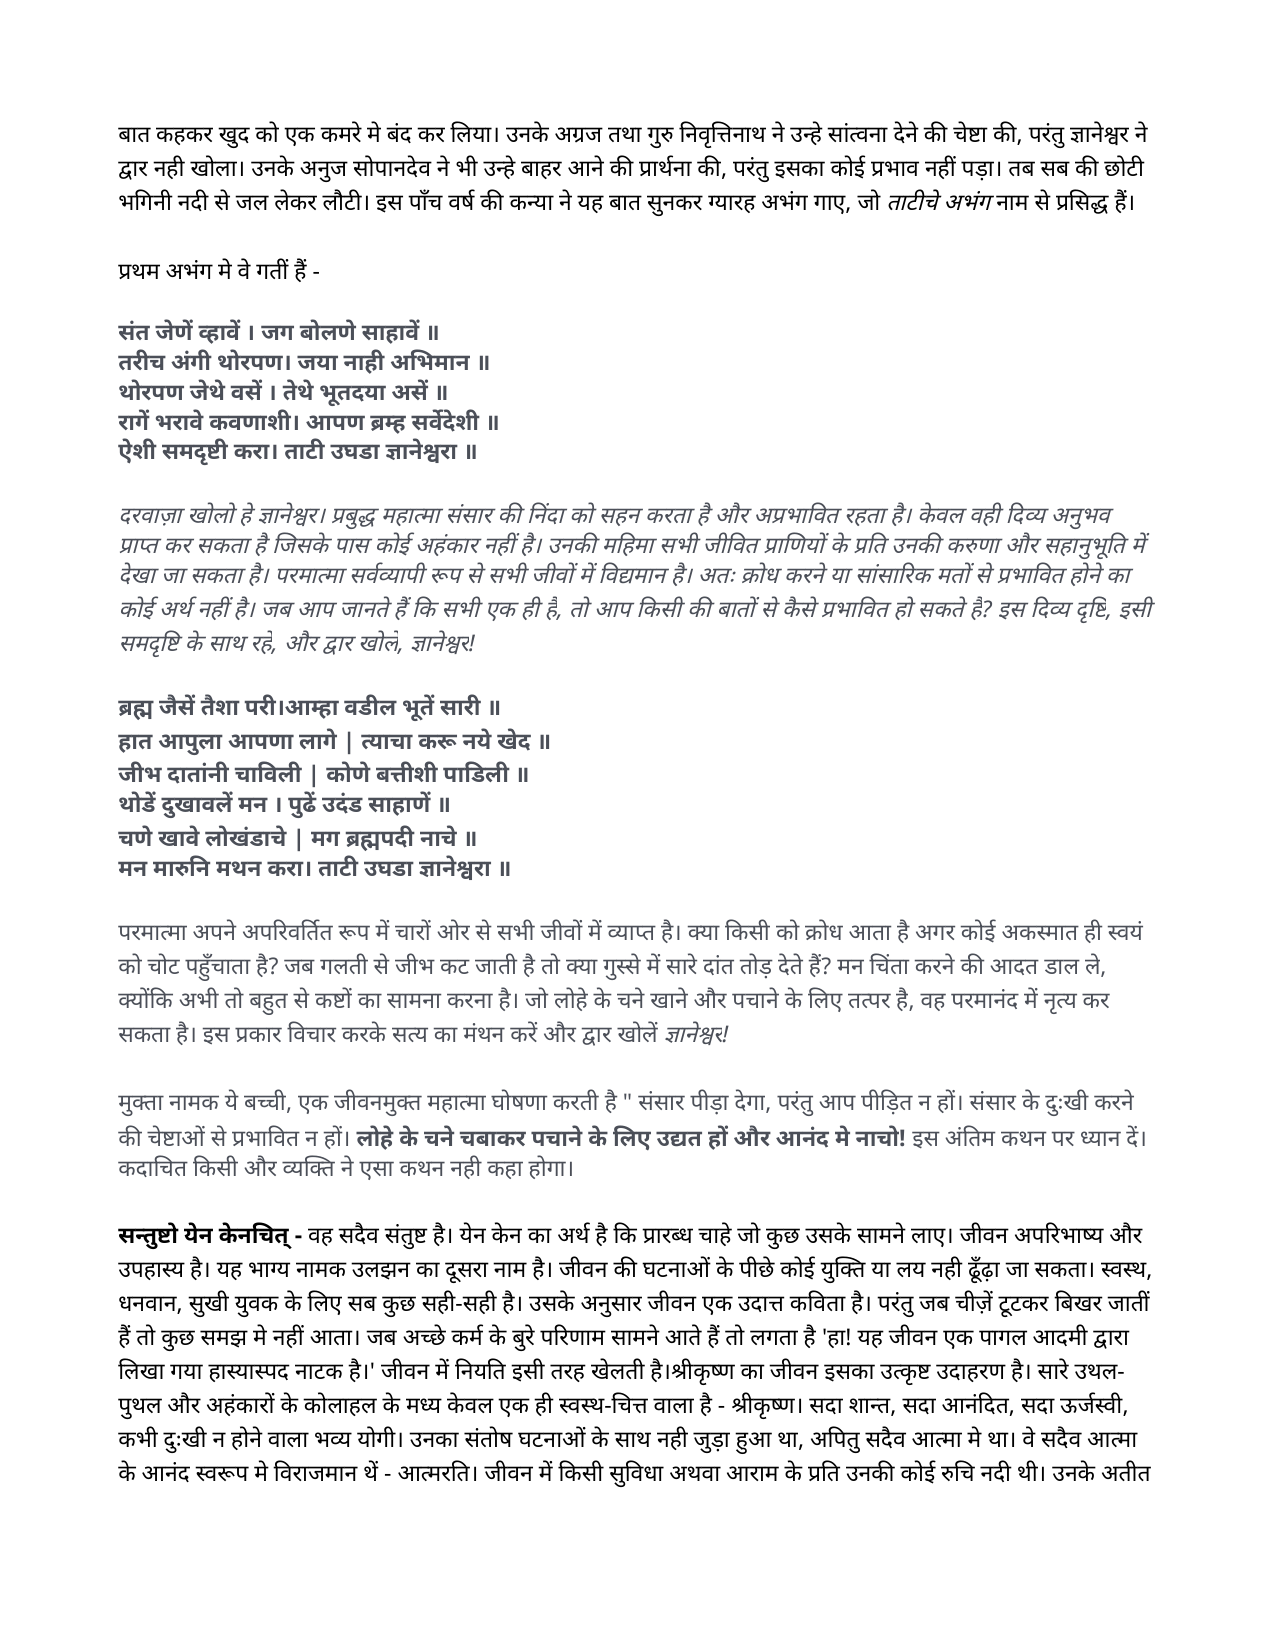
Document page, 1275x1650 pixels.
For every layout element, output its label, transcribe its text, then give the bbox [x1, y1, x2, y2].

text बात कहकर खुद को एक कमरे मे बंद कर लिया। उनके अग्रज तथा गुरु निवृत्तिनाथ ने उन्हे सांत्वना देने की चेष्टा की, परंतु ज्ञानेश्वर ने द्वार नही खोला। उनके अनुज सोपानदेव ने भी उन्हे बाहर आने की प्रार्थना की, परंतु इसका कोई प्रभाव नहीं पड़ा। तब सब की छोटी भगिनी नदी से जल लेकर लौटी। इस पाँच वर्ष की कन्या ने यह बात सुनकर ग्यारह अभंग गाए, जो ताटीचे अभंग नाम से प्रसिद्ध हैं। [118, 118, 1157, 221]
text परमात्मा अपने अपरिवर्तित रूप में चारों ओर से सभी जीवों में व्याप्त है। क्या किसी को क्रोध आता है अगर कोई अकस्मात ही स्वयं को चोट पहुँचाता है? जब गलती से जीभ कट जाती है तो क्या गुस्से में सारे दांत तोड़ देते हैं? मन चिंता करने की आदत डाल ले, क्योंकि अभी तो बहुत से कष्टों का सामना करना है। जो लोहे के चने खाने और पचाने के लिए तत्पर है, वह परमानंद में नृत्य कर सकता है। इस प्रकार विचार करके सत्य का मंथन करें और द्वार खोलें ज्ञानेश्वर! [118, 920, 1157, 1051]
text थोरपण जेथे वसें । तेथे भूतदया असें ॥ [118, 379, 1157, 409]
text प्रथम अभंग मे वे गतीं हैं - [118, 254, 1157, 288]
text तरीच अंगी थोरपण। जया नाही अभिमान ॥ [118, 349, 1157, 379]
text ऐशी समदृष्टी करा। ताटी उघडा ज्ञानेश्वरा ॥ [118, 439, 1157, 469]
text मुक्ता नामक ये बच्ची, एक जीवनमुक्त महात्मा घोषणा करती है " संसार पीड़ा देगा, परंतु आप पीड़ित न हों। संसार के दुःखी करने की चेष्टाओं से प्रभावित न हों। लोहे के चने चबाकर पचाने के लिए उद्यत हों और आनंद मे नाचो! इस अंतिम कथन पर ध्यान दें। कदाचित किसी और व्यक्ति ने एसा कथन नही कहा होगा। [118, 1086, 1157, 1185]
text जीभ दातांनी चाविली | कोणे बत्तीशी पाडिली ॥ [118, 758, 1157, 792]
text थोडें दुखावलें मन । पुढें उदंड साहाणें ॥ [118, 792, 1157, 822]
text ब्रह्म जैसें तैशा परी।आम्हा वडील भूतें सारी ॥ [118, 695, 1157, 724]
text दरवाज़ा खोलो हे ज्ञानेश्वर। प्रबुद्ध महात्मा संसार की निंदा को सहन करता है और अप्रभावित रहता है। केवल वही दिव्य अनुभव प्राप्त कर सकता है जिसके पास कोई अहंकार नहीं है। उनकी महिमा सभी जीवित प्राणियों के प्रति उनकी करुणा और सहानुभूति में देखा जा सकता है। परमात्मा सर्वव्यापी रूप से सभी जीवों में विद्यमान है। अतः क्रोध करने या सांसारिक मतों से प्रभावित होने का कोई अर्थ नहीं है। जब आप जानते हैं कि सभी एक ही हैं, तो आप किसी की बातों से कैसे प्रभावित हो सकते हैं? इस दिव्य दृष्टि, इसी समदृष्टि के साथ रहें, और द्वार खोलें, ज्ञानेश्वर! [118, 503, 1157, 661]
text चणे खावे लोखंडाचे | मग ब्रह्मपदी नाचे ॥ [118, 822, 1157, 856]
text सन्तुष्टो येन केनचित् - वह सदैव संतुष्ट है। येन केन का अर्थ है कि प्रारब्ध चाहे जो कुछ उसके सामने लाए। जीवन अपरिभाष्य और उपहास्य है। यह भाग्य नामक उलझन का दूसरा नाम है। जीवन की घटनाओं के पीछे कोई युक्ति या लय नही ढूँढ़ा जा सकता। स्वस्थ, धनवान, सुखी युवक के लिए सब कुछ सही-सही है। उसके अनुसार जीवन एक उदात्त कविता है। परंतु जब चीज़ें टूटकर बिखर जातीं हैं तो कुछ समझ मे नहीं आता। जब अच्छे कर्म के बुरे परिणाम सामने आते हैं तो लगता है 'हा! यह जीवन एक पागल आदमी द्वारा लिखा गया हास्यास्पद नाटक है।' जीवन में नियति इसी तरह खेलती है।श्रीकृष्ण का जीवन इसका उत्कृष्ट उदाहरण है। सारे उथल-पुथल और अहंकारों के कोलाहल के मध्य केवल एक ही स्वस्थ-चित्त वाला है - श्रीकृष्ण। सदा शान्त, सदा आनंदित, सदा ऊर्जस्वी, कभी दुःखी न होने वाला भव्य योगी। उनका संतोष घटनाओं के साथ नही जुड़ा हुआ था, अपितु सदैव आत्मा मे था। वे सदैव आत्मा के आनंद स्वरूप मे विराजमान थें - आत्मरति। जीवन में किसी सुविधा अथवा आराम के प्रति उनकी कोई रुचि नदी थी। उनके अतीत [118, 1219, 1157, 1490]
text संत जेणें व्हावें । जग बोलणे साहावें ॥ [118, 320, 1157, 349]
text हात आपुला आपणा लागे | त्याचा करू नये खेद ॥ [118, 724, 1157, 758]
text रागें भरावे कवणाशी। आपण ब्रम्ह सर्वेदेशी ॥ [118, 409, 1157, 439]
text मन मारुनि मथन करा। ताटी उघडा ज्ञानेश्वरा ॥ [118, 856, 1157, 886]
